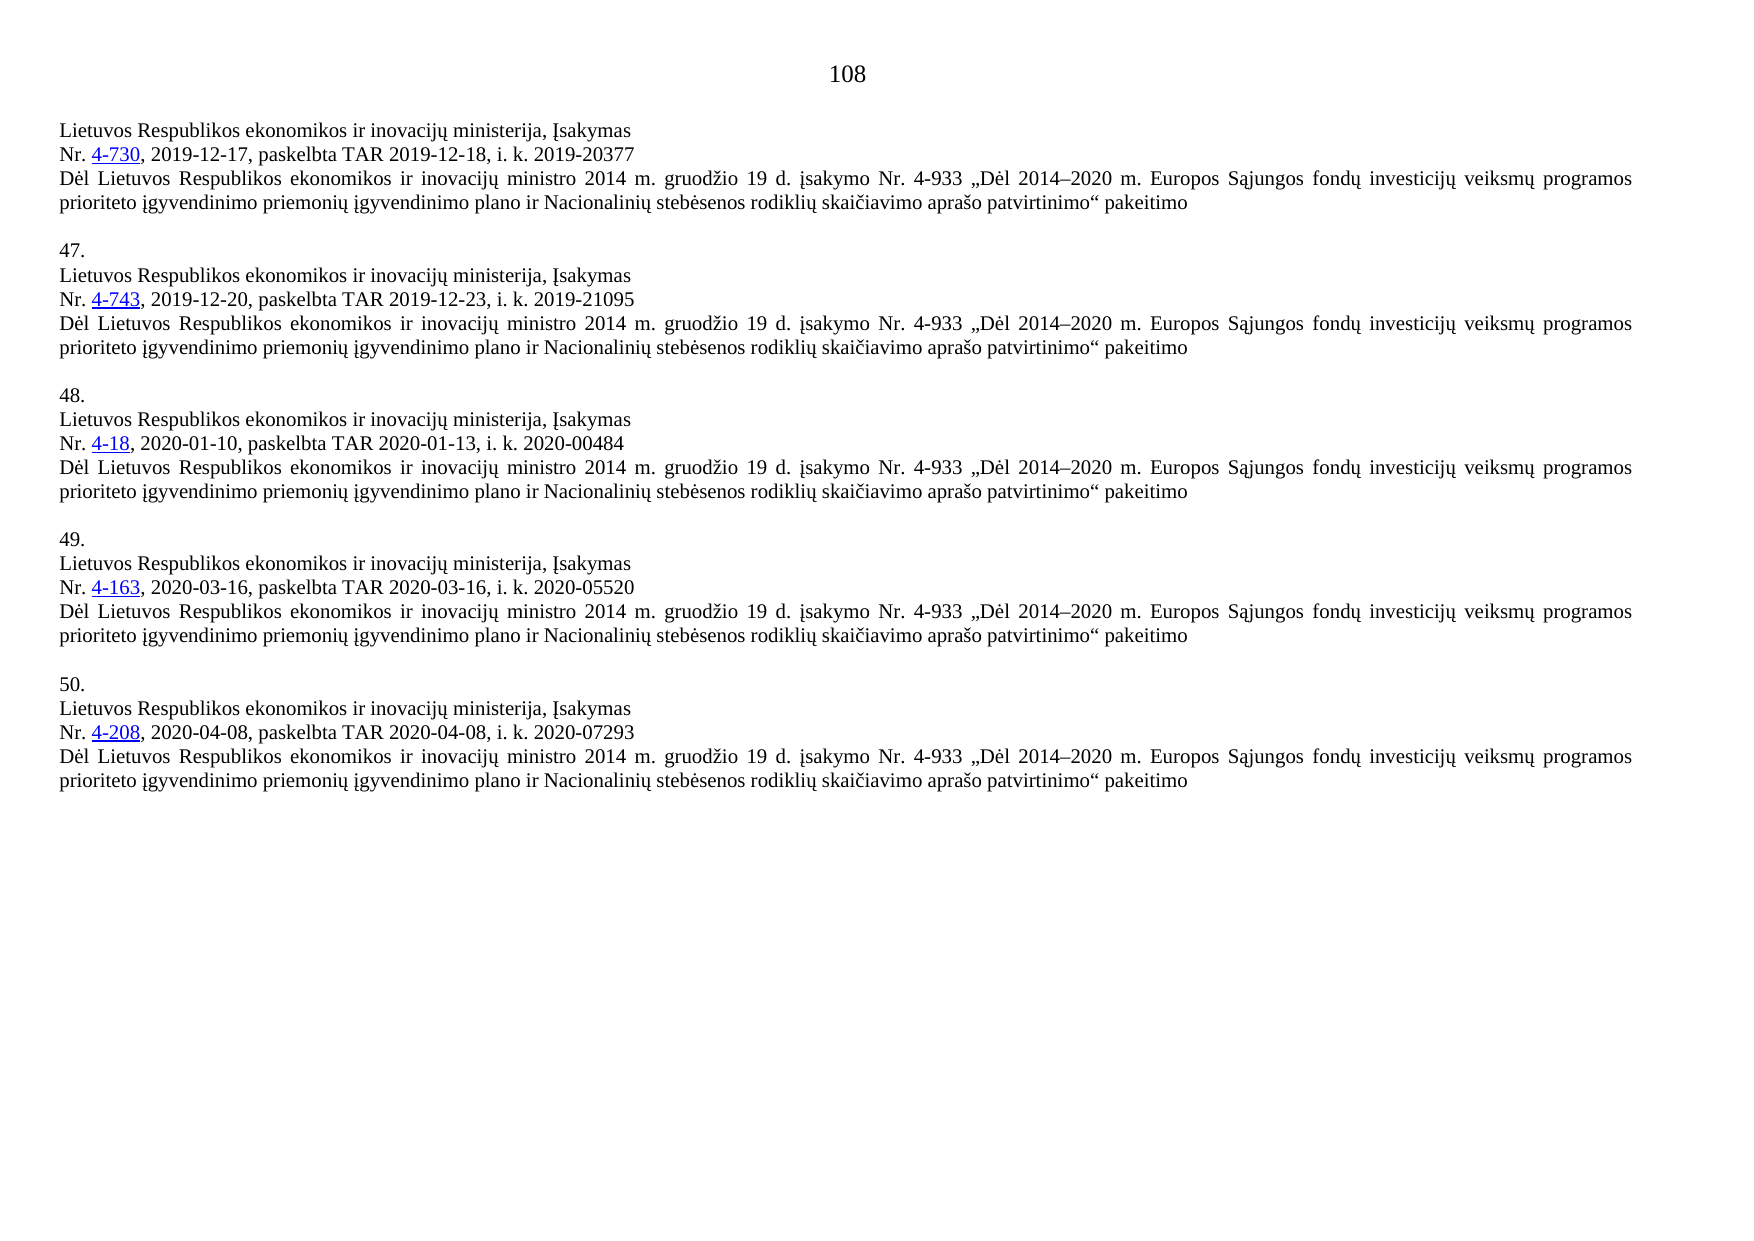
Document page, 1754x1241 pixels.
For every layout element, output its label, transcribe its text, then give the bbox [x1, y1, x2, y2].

text Lietuvos Respublikos ekonomikos ir inovacijų ministerija, Įsakymas [59, 262, 1636, 287]
text Dėl Lietuvos Respublikos ekonomikos ir inovacijų ministro 2014 m. gruodžio 19 d. įsakymo Nr. 4-933 „Dėl 2014–2020 m. Europos Sąjungos fondų investicijų veiksmų programos prioriteto įgyvendinimo priemonių įgyvendinimo plano ir Nacionalinių stebėsenos rodiklių skaičiavimo aprašo patvirtinimo“ pakeitimo [59, 744, 1636, 792]
text Dėl Lietuvos Respublikos ekonomikos ir inovacijų ministro 2014 m. gruodžio 19 d. įsakymo Nr. 4-933 „Dėl 2014–2020 m. Europos Sąjungos fondų investicijų veiksmų programos prioriteto įgyvendinimo priemonių įgyvendinimo plano ir Nacionalinių stebėsenos rodiklių skaičiavimo aprašo patvirtinimo“ pakeitimo [59, 166, 1636, 214]
text Nr. 4-730, 2019-12-17, paskelbta TAR 2019-12-18, i. k. 2019-20377 [59, 142, 1636, 166]
text 49. [59, 527, 1636, 551]
text Nr. 4-208, 2020-04-08, paskelbta TAR 2020-04-08, i. k. 2020-07293 [59, 720, 1636, 744]
text Dėl Lietuvos Respublikos ekonomikos ir inovacijų ministro 2014 m. gruodžio 19 d. įsakymo Nr. 4-933 „Dėl 2014–2020 m. Europos Sąjungos fondų investicijų veiksmų programos prioriteto įgyvendinimo priemonių įgyvendinimo plano ir Nacionalinių stebėsenos rodiklių skaičiavimo aprašo patvirtinimo“ pakeitimo [59, 599, 1636, 647]
text Lietuvos Respublikos ekonomikos ir inovacijų ministerija, Įsakymas [59, 407, 1636, 431]
text Lietuvos Respublikos ekonomikos ir inovacijų ministerija, Įsakymas [59, 551, 1636, 575]
text Nr. 4-18, 2020-01-10, paskelbta TAR 2020-01-13, i. k. 2020-00484 [59, 431, 1636, 455]
text 47. [59, 238, 1636, 262]
text 48. [59, 383, 1636, 407]
text Lietuvos Respublikos ekonomikos ir inovacijų ministerija, Įsakymas [59, 696, 1636, 720]
text Nr. 4-743, 2019-12-20, paskelbta TAR 2019-12-23, i. k. 2019-21095 [59, 287, 1636, 311]
text 50. [59, 672, 1636, 696]
text Dėl Lietuvos Respublikos ekonomikos ir inovacijų ministro 2014 m. gruodžio 19 d. įsakymo Nr. 4-933 „Dėl 2014–2020 m. Europos Sąjungos fondų investicijų veiksmų programos prioriteto įgyvendinimo priemonių įgyvendinimo plano ir Nacionalinių stebėsenos rodiklių skaičiavimo aprašo patvirtinimo“ pakeitimo [59, 455, 1636, 503]
text Dėl Lietuvos Respublikos ekonomikos ir inovacijų ministro 2014 m. gruodžio 19 d. įsakymo Nr. 4-933 „Dėl 2014–2020 m. Europos Sąjungos fondų investicijų veiksmų programos prioriteto įgyvendinimo priemonių įgyvendinimo plano ir Nacionalinių stebėsenos rodiklių skaičiavimo aprašo patvirtinimo“ pakeitimo [59, 311, 1636, 359]
text Lietuvos Respublikos ekonomikos ir inovacijų ministerija, Įsakymas [59, 118, 1636, 142]
text Nr. 4-163, 2020-03-16, paskelbta TAR 2020-03-16, i. k. 2020-05520 [59, 575, 1636, 599]
